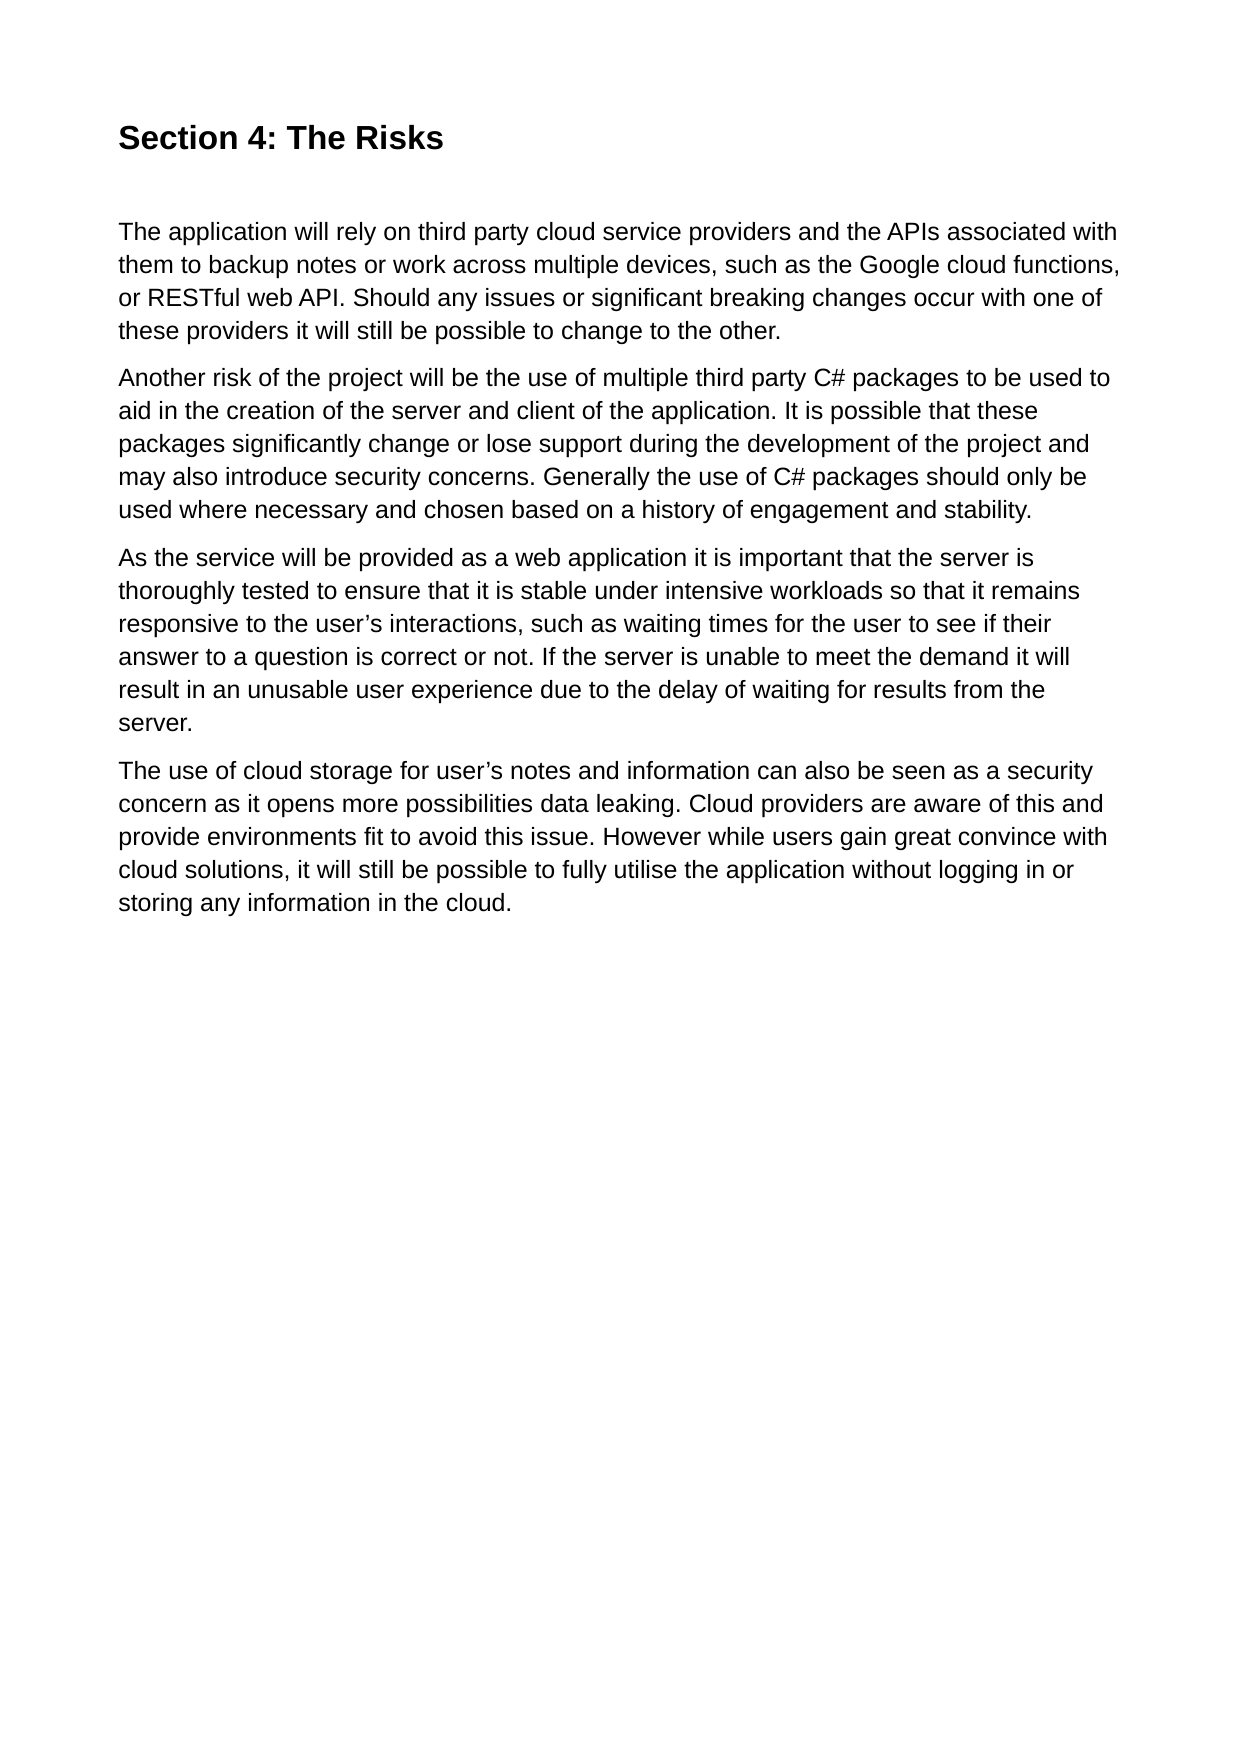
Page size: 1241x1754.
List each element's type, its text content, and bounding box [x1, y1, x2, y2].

text The use of cloud storage for user’s notes and information can also be seen as a security concern as it opens more possibilities data leaking. Cloud providers are aware of this and provide environments fit to avoid this issue. However while users gain great convince with cloud solutions, it will still be possible to fully utilise the application without logging in or storing any information in the cloud. [118, 756, 1122, 917]
text The application will rely on third party cloud service providers and the APIs associated with them to backup notes or work across multiple devices, such as the Google cloud functions, or RESTful web API. Should any issues or significant breaking changes occur with one of these providers it will still be possible to change to the other. [118, 217, 1122, 344]
text As the service will be provided as a web application it is important that the server is thoroughly tested to ensure that it is stable under intensive workloads so that it remains responsive to the user’s interactions, such as waiting times for the user to see if their answer to a question is correct or not. If the server is unable to meet the demand it will result in an unusable user experience due to the delay of waiting for results from the server. [118, 543, 1122, 737]
subtitle Section 4: The Risks [118, 118, 1122, 157]
text Another risk of the project will be the use of multiple third party C# packages to be used to aid in the creation of the server and client of the application. It is possible that these packages significantly change or lose support during the development of the project and may also introduce security concerns. Generally the use of C# packages should only be used where necessary and chosen based on a history of engagement and stability. [118, 363, 1122, 524]
